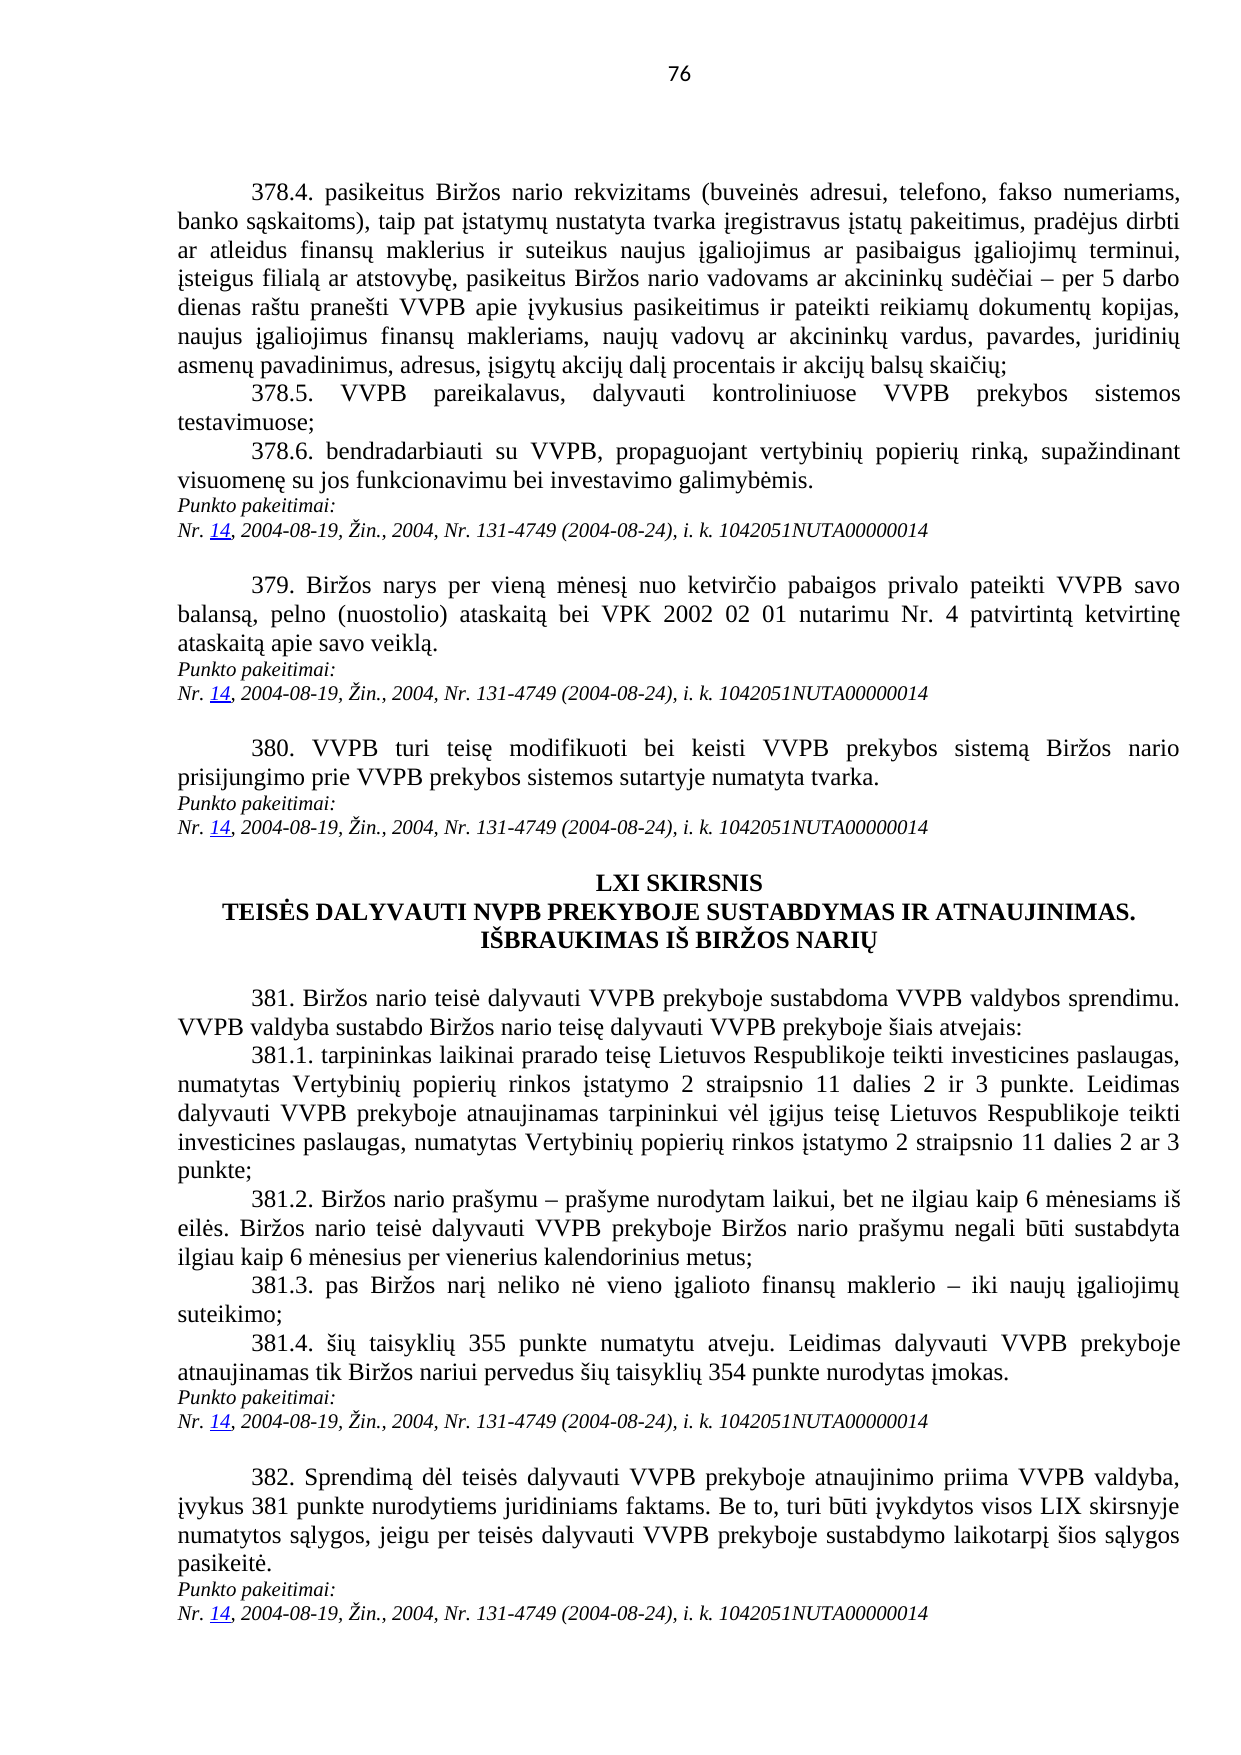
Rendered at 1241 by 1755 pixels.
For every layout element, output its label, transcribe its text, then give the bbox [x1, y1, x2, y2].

text 381.3. pas Biržos narį neliko nė vieno įgalioto finansų maklerio – iki naujų įgaliojimų suteikimo; [177, 1270, 1181, 1328]
text 378.6. bendradarbiauti su VVPB, propaguojant vertybinių popierių rinką, supažindinant visuomenę su jos funkcionavimu bei investavimo galimybėmis. [177, 436, 1181, 493]
text 378.5. VVPB pareikalavus, dalyvauti kontroliniuose VVPB prekybos sistemos testavimuose; [177, 378, 1181, 436]
text 381.1. tarpininkas laikinai prarado teisę Lietuvos Respublikoje teikti investicines paslaugas, numatytas Vertybinių popierių rinkos įstatymo 2 straipsnio 11 dalies 2 ir 3 punkte. Leidimas dalyvauti VVPB prekyboje atnaujinamas tarpininkui vėl įgijus teisę Lietuvos Respublikoje teikti investicines paslaugas, numatytas Vertybinių popierių rinkos įstatymo 2 straipsnio 11 dalies 2 ar 3 punkte; [177, 1040, 1181, 1184]
text 381.2. Biržos nario prašymu – prašyme nurodytam laikui, bet ne ilgiau kaip 6 mėnesiams iš eilės. Biržos nario teisė dalyvauti VVPB prekyboje Biržos nario prašymu negali būti sustabdyta ilgiau kaip 6 mėnesius per vienerius kalendorinius metus; [177, 1184, 1181, 1270]
text 380. VVPB turi teisę modifikuoti bei keisti VVPB prekybos sistemą Biržos nario prisijungimo prie VVPB prekybos sistemos sutartyje numatyta tvarka. [177, 733, 1181, 791]
text 378.4. pasikeitus Biržos nario rekvizitams (buveinės adresui, telefono, fakso numeriams, banko sąskaitoms), taip pat įstatymų nustatyta tvarka įregistravus įstatų pakeitimus, pradėjus dirbti ar atleidus finansų maklerius ir suteikus naujus įgaliojimus ar pasibaigus įgaliojimų terminui, įsteigus filialą ar atstovybę, pasikeitus Biržos nario vadovams ar akcininkų sudėčiai – per 5 darbo dienas raštu pranešti VVPB apie įvykusius pasikeitimus ir pateikti reikiamų dokumentų kopijas, naujus įgaliojimus finansų makleriams, naujų vadovų ar akcininkų vardus, pavardes, juridinių asmenų pavadinimus, adresus, įsigytų akcijų dalį procentais ir akcijų balsų skaičių; [177, 177, 1181, 378]
text Punkto pakeitimai: [177, 657, 1181, 681]
text Punkto pakeitimai: [177, 493, 1181, 517]
text 381.4. šių taisyklių 355 punkte numatytu atveju. Leidimas dalyvauti VVPB prekyboje atnaujinamas tik Biržos nariui pervedus šių taisyklių 354 punkte nurodytas įmokas. [177, 1328, 1181, 1385]
text Nr. 14, 2004-08-19, Žin., 2004, Nr. 131-4749 (2004-08-24), i. k. 1042051NUTA00000014 [177, 1601, 1181, 1625]
text Punkto pakeitimai: [177, 1385, 1181, 1409]
text Nr. 14, 2004-08-19, Žin., 2004, Nr. 131-4749 (2004-08-24), i. k. 1042051NUTA00000014 [177, 517, 1181, 542]
text Nr. 14, 2004-08-19, Žin., 2004, Nr. 131-4749 (2004-08-24), i. k. 1042051NUTA00000014 [177, 1409, 1181, 1433]
text TEISĖS DALYVAUTI NVPB PREKYBOJE SUSTABDYMAS IR ATNAUJINIMAS. IŠBRAUKIMAS IŠ BIRŽOS NARIŲ [177, 897, 1181, 954]
text 379. Biržos narys per vieną mėnesį nuo ketvirčio pabaigos privalo pateikti VVPB savo balansą, pelno (nuostolio) ataskaitą bei VPK 2002 02 01 nutarimu Nr. 4 patvirtintą ketvirtinę ataskaitą apie savo veiklą. [177, 570, 1181, 657]
text 382. Sprendimą dėl teisės dalyvauti VVPB prekyboje atnaujinimo priima VVPB valdyba, įvykus 381 punkte nurodytiems juridiniams faktams. Be to, turi būti įvykdytos visos LIX skirsnyje numatytos sąlygos, jeigu per teisės dalyvauti VVPB prekyboje sustabdymo laikotarpį šios sąlygos pasikeitė. [177, 1462, 1181, 1577]
text LXI SKIRSNIS [177, 868, 1181, 897]
text Nr. 14, 2004-08-19, Žin., 2004, Nr. 131-4749 (2004-08-24), i. k. 1042051NUTA00000014 [177, 681, 1181, 705]
text 381. Biržos nario teisė dalyvauti VVPB prekyboje sustabdoma VVPB valdybos sprendimu. VVPB valdyba sustabdo Biržos nario teisę dalyvauti VVPB prekyboje šiais atvejais: [177, 983, 1181, 1040]
text Nr. 14, 2004-08-19, Žin., 2004, Nr. 131-4749 (2004-08-24), i. k. 1042051NUTA00000014 [177, 815, 1181, 839]
text Punkto pakeitimai: [177, 1577, 1181, 1601]
text Punkto pakeitimai: [177, 791, 1181, 815]
